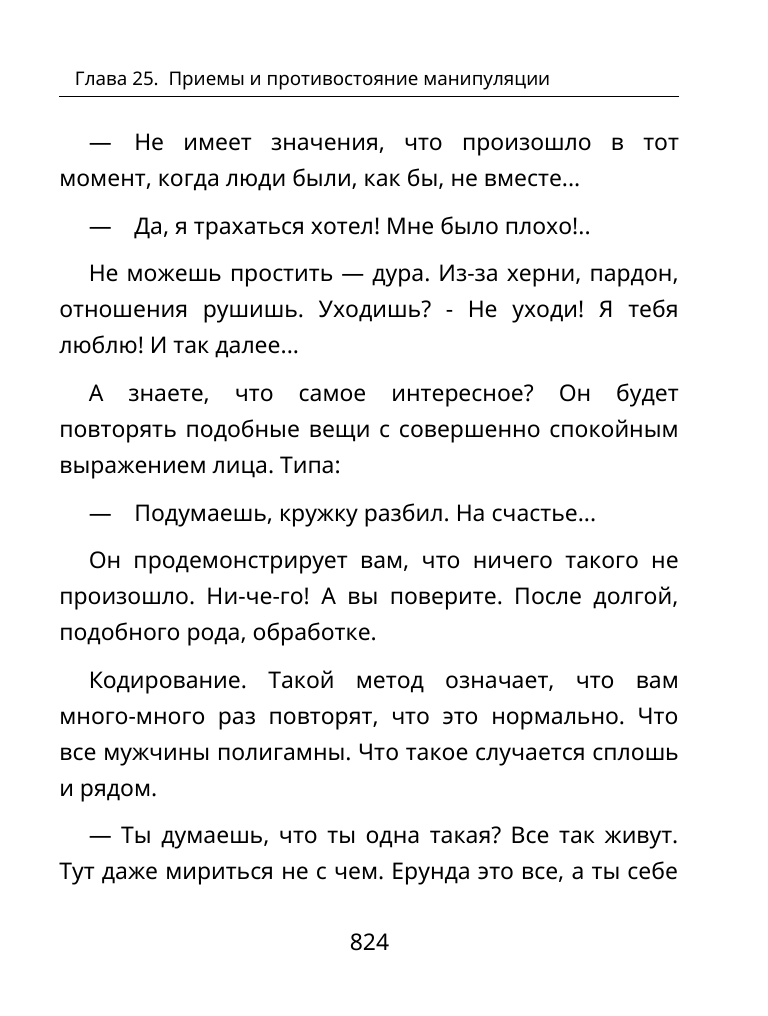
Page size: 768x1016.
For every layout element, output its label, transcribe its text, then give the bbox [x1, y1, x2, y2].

text — Ты думаешь, что ты одна такая? Все так живут. Тут даже мириться не с чем. Ерунда это все, а ты себе [59, 819, 679, 887]
text А знаете, что самое интересное? Он будет повторять подобные вещи с совершенно спокойным выражением лица. Типа: [59, 377, 679, 480]
list Не имеет значения, что произошло в тот момент, когда люди были, как бы, не вместе... [59, 126, 679, 193]
list Подумаешь, кружку разбил. На счастье... [59, 497, 679, 528]
text Он продемонстрирует вам, что ничего такого не произошло. Ни-че-го! А вы поверите. После долгой, подобного рода, обработке. [59, 544, 679, 647]
text Не можешь простить — дура. Из-за херни, пардон, отношения рушишь. Уходишь? - Не уходи! Я тебя люблю! И так далее... [59, 257, 679, 361]
text Кодирование. Такой метод означает, что вам много-много раз повторят, что это нормально. Что все мужчины полигамны. Что такое случается сплошь и рядом. [59, 664, 679, 803]
list Да, я трахаться хотел! Мне было плохо!.. [59, 210, 679, 241]
